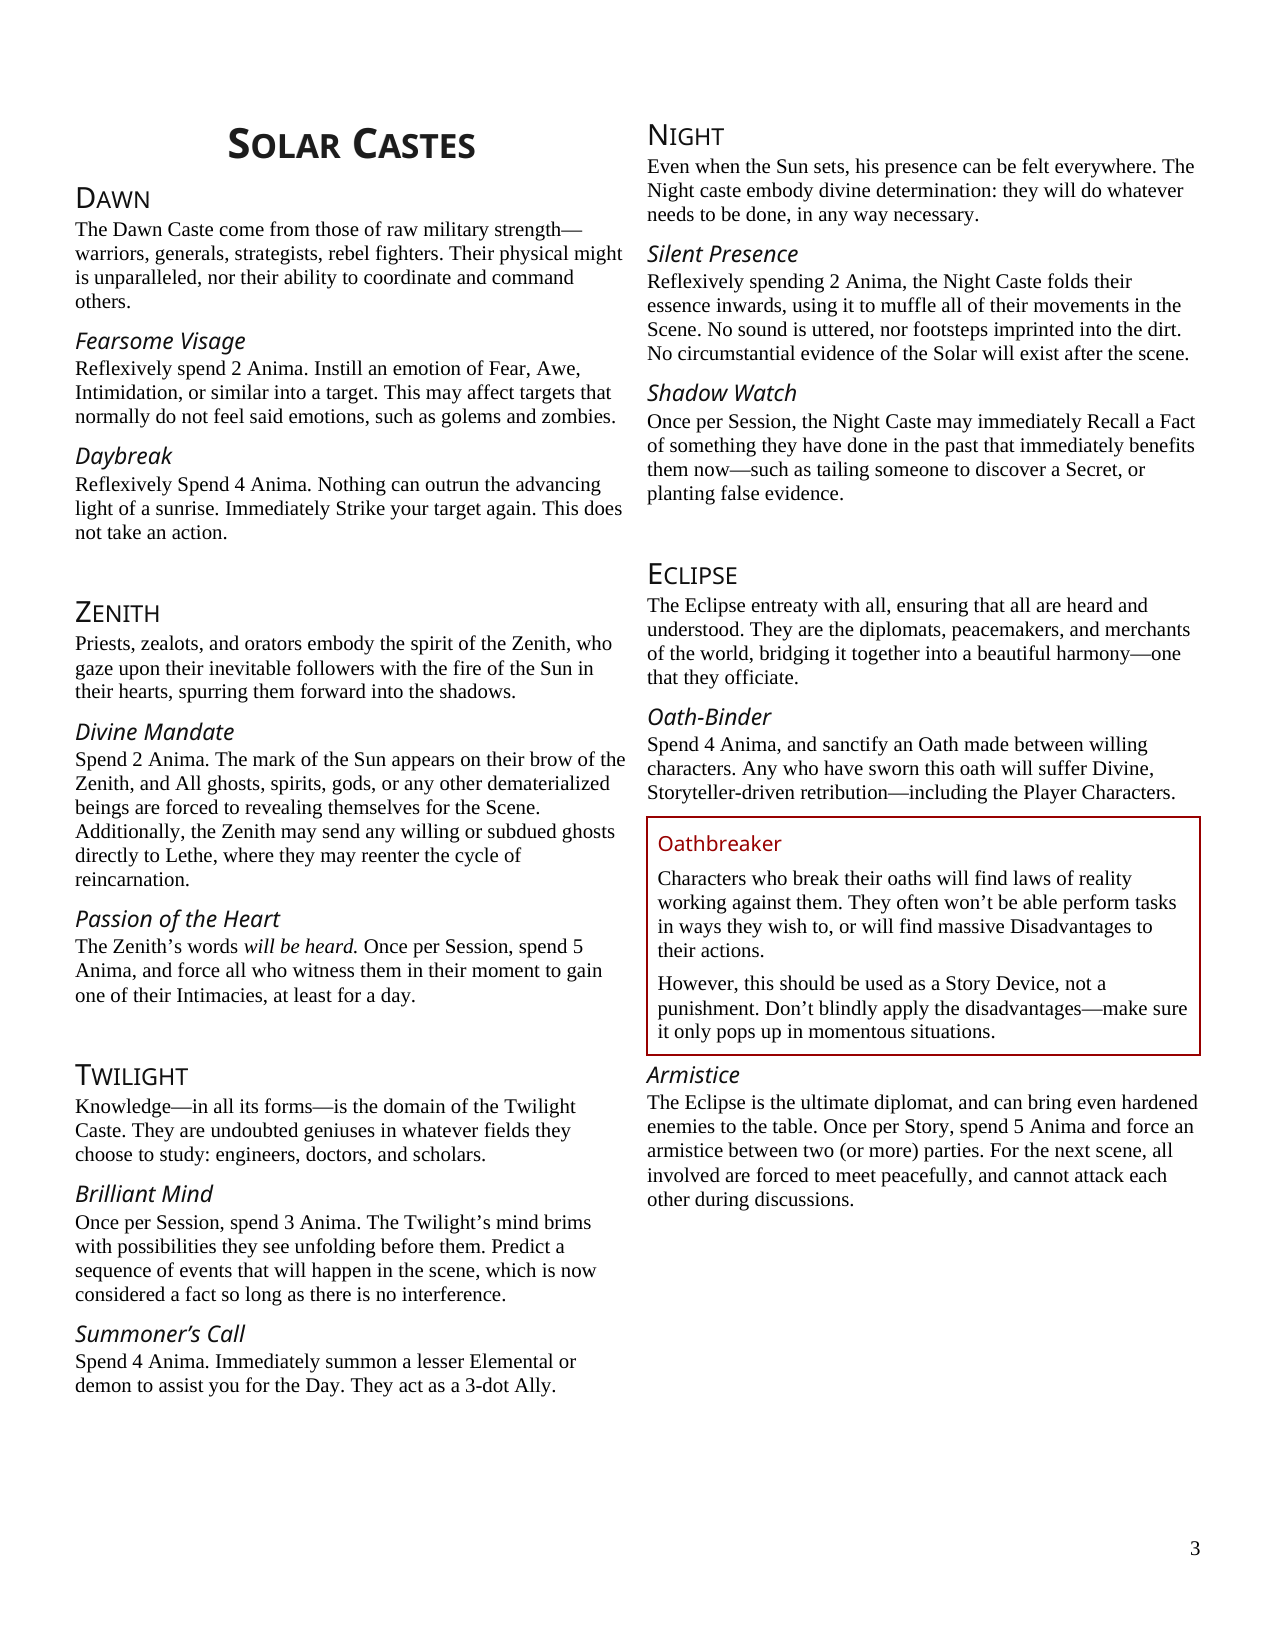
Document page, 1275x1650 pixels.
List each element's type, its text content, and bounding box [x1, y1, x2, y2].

subtitle Shadow Watch [647, 377, 1200, 409]
subtitle Passion of the Heart [75, 903, 628, 934]
text The Eclipse entreaty with all, ensuring that all are heard and understood. They are the diplomats, peacemakers, and merchants of the world, bridging it together into a beautiful harmony—one that they officiate. [647, 593, 1200, 689]
text Spend 2 Anima. The mark of the Sun appears on their brow of the Zenith, and All ghosts, spirits, gods, or any other dematerialized beings are forced to revealing themselves for the Scene. Additionally, the Zenith may send any willing or subdued ghosts directly to Lethe, where they may reenter the cycle of reincarnation. [75, 747, 628, 891]
text Reflexively spend 2 Anima. Instill an emotion of Fear, Awe, Intimidation, or similar into a target. This may affect targets that normally do not feel said emotions, such as golems and zombies. [75, 356, 628, 428]
subtitle Divine Mandate [75, 716, 628, 747]
subtitle Brilliant Mind [75, 1178, 628, 1210]
subtitle Silent Presence [647, 238, 1200, 269]
table_header Oathbreaker Characters who break their oaths will find laws of reality working against them. They often won’t be able perform tasks in ways they wish to, or will find massive Disadvantages to their actions. However, this should be used as a Story Device, not a punishment. Don’t blindly apply the disadvantages—make sure it only pops up in momentous situations. [648, 818, 1199, 1054]
subtitle Twilight [75, 1054, 628, 1094]
subtitle Zenith [75, 592, 628, 631]
text Reflexively spending 2 Anima, the Night Caste folds their essence inwards, using it to muffle all of their movements in the Scene. No sound is uttered, nor footsteps imprinted into the dirt. No circumstantial evidence of the Solar will exist after the scene. [647, 269, 1200, 365]
subtitle Summoner’s Call [75, 1318, 628, 1349]
subtitle Armistice [647, 1059, 1200, 1090]
text The Zenith’s words will be heard. Once per Session, spend 5 Anima, and force all who witness them in their moment to gain one of their Intimacies, at least for a day. [75, 934, 628, 1007]
text Once per Session, spend 3 Anima. The Twilight’s mind brims with possibilities they see unfolding before them. Predict a sequence of events that will happen in the scene, which is now considered a fact so long as there is no interference. [75, 1210, 628, 1306]
text Reflexively Spend 4 Anima. Nothing can outrun the advancing light of a sunrise. Immediately Strike your target again. This does not take an action. [75, 471, 628, 544]
text Knowledge—in all its forms—is the domain of the Twilight Caste. They are undoubted geniuses in whatever fields they choose to study: engineers, doctors, and scholars. [75, 1094, 628, 1166]
text Once per Session, the Night Caste may immediately Recall a Fact of something they have done in the past that immediately benefits them now—such as tailing someone to discover a Secret, or planting false evidence. [647, 409, 1200, 505]
text The Dawn Caste come from those of raw military strength—warriors, generals, strategists, rebel fighters. Their physical might is unparalleled, nor their ability to coordinate and command others. [75, 217, 628, 313]
text Priests, zealots, and orators embody the spirit of the Zenith, who gaze upon their inevitable followers with the fire of the Sun in their hearts, spurring them forward into the shadows. [75, 631, 628, 703]
text Even when the Sun sets, his presence can be felt everywhere. The Night caste embody divine determination: they will do whatever needs to be done, in any way necessary. [647, 154, 1200, 226]
text The Eclipse is the ultimate diplomat, and can bring even hardened enemies to the table. Once per Story, spend 5 Anima and force an armistice between two (or more) parties. For the next scene, all involved are forced to meet peacefully, and cannot attack each other during discussions. [647, 1090, 1200, 1211]
subtitle Fearsome Visage [75, 325, 628, 356]
subtitle Eclipse [647, 553, 1200, 593]
subtitle Night [647, 114, 1200, 154]
subtitle Dawn [75, 177, 628, 217]
text Spend 4 Anima. Immediately summon a lesser Elemental or demon to assist you for the Day. They act as a 3-dot Ally. [75, 1349, 628, 1397]
subtitle Oath-Binder [647, 701, 1200, 732]
text Spend 4 Anima, and sanctify an Oath made between willing characters. Any who have sworn this oath will suffer Divine, Storyteller-driven retribution—including the Player Characters. [647, 732, 1200, 804]
subtitle Daybreak [75, 440, 628, 471]
subtitle Solar Castes [75, 114, 628, 171]
